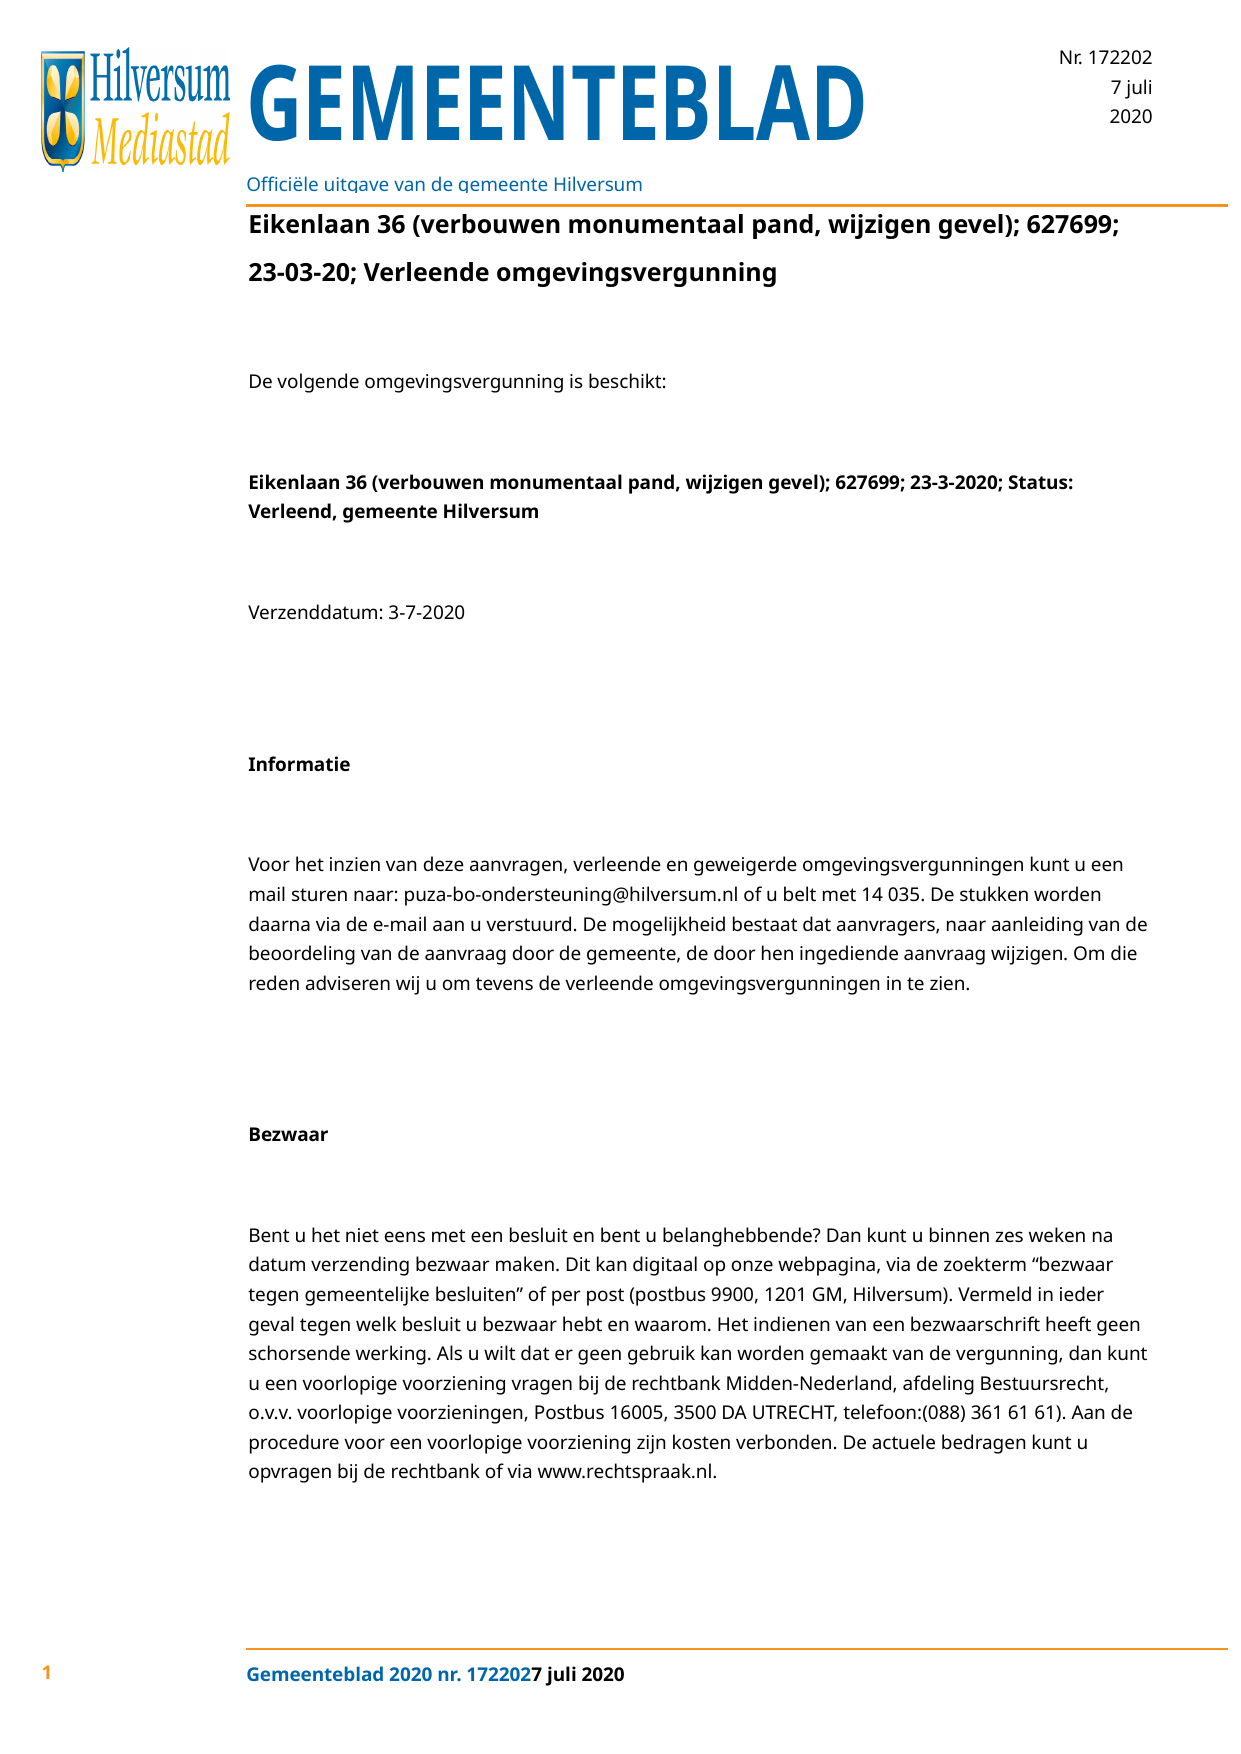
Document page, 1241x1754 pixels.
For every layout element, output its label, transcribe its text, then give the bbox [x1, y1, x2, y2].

text Voor het inzien van deze aanvragen, verleende en geweigerde omgevingsvergunningen kunt u een mail sturen naar: puza-bo-ondersteuning@hilversum.nl of u belt met 14 035. De stukken worden daarna via de e-mail aan u verstuurd. De mogelijkheid bestaat dat aanvragers, naar aanleiding van de beoordeling van de aanvraag door de gemeente, de door hen ingediende aanvraag wijzigen. Om die reden adviseren wij u om tevens de verleende omgevingsvergunningen in te zien. [248, 852, 1152, 996]
text Verzenddatum: 3-7-2020 [248, 599, 1152, 625]
text De volgende omgevingsvergunning is beschikt: [248, 368, 1152, 394]
text Bezwaar [248, 1121, 1152, 1147]
picture [41, 47, 231, 172]
text Eikenlaan 36 (verbouwen monumentaal pand, wijzigen gevel); 627699; 23-03-20; Verleende omgevingsvergunning [248, 207, 1152, 288]
text Bent u het niet eens met een besluit en bent u belanghebbende? Dan kunt u binnen zes weken na datum verzending bezwaar maken. Dit kan digitaal op onze webpagina, via de zoekterm “bezwaar tegen gemeentelijke besluiten” of per post (postbus 9900, 1201 GM, Hilversum). Vermeld in ieder geval tegen welk besluit u bezwaar hebt en waarom. Het indienen van een bezwaarschrift heeft geen schorsende werking. Als u wilt dat er geen gebruik kan worden gemaakt van de vergunning, dan kunt u een voorlopige voorziening vragen bij de rechtbank Midden-Nederland, afdeling Bestuursrecht, o.v.v. voorlopige voorzieningen, Postbus 16005, 3500 DA UTRECHT, telefoon:(088) 361 61 61). Aan de procedure voor een voorlopige voorziening zijn kosten verbonden. De actuele bedragen kunt u opvragen bij de rechtbank of via www.rechtspraak.nl. [248, 1222, 1152, 1484]
text Eikenlaan 36 (verbouwen monumentaal pand, wijzigen gevel); 627699; 23-3-2020; Status: Verleend, gemeente Hilversum [248, 469, 1152, 524]
text Informatie [248, 751, 1152, 777]
